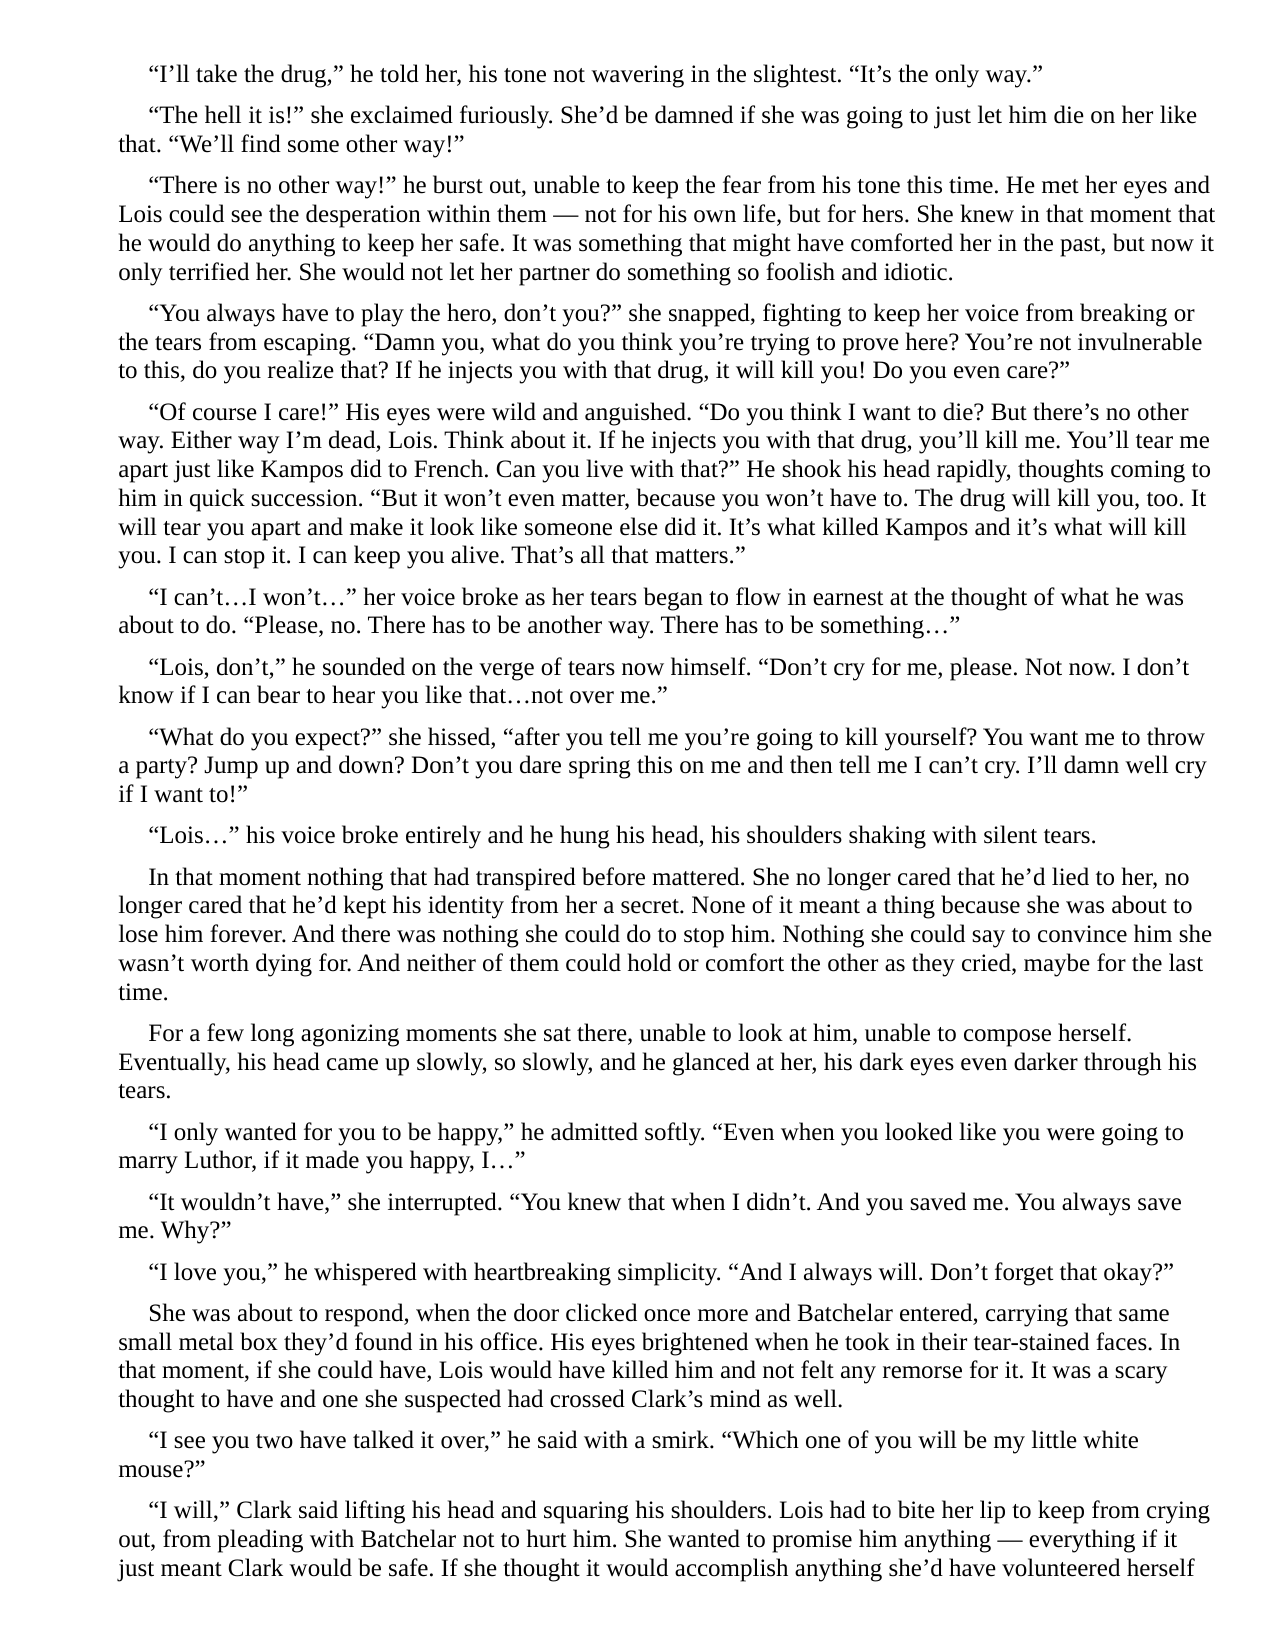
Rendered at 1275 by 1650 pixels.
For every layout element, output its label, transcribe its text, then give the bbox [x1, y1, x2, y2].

text “You always have to play the hero, don’t you?” she snapped, fighting to keep her voice from breaking or the tears from escaping. “Damn you, what do you think you’re trying to prove here? You’re not invulnerable to this, do you realize that? If he injects you with that drug, it will kill you! Do you even care?” [118, 298, 1216, 384]
text “I love you,” he whispered with heartbreaking simplicity. “And I always will. Don’t forget that okay?” [118, 1257, 1216, 1285]
text She was about to respond, when the door clicked once more and Batchelar entered, carrying that same small metal box they’d found in his office. His eyes brightened when he took in their tear-stained faces. In that moment, if she could have, Lois would have killed him and not felt any remorse for it. It was a scary thought to have and one she suspected had crossed Clark’s mind as well. [118, 1298, 1216, 1413]
text “I only wanted for you to be happy,” he admitted softly. “Even when you looked like you were going to marry Luthor, if it made you happy, I…” [118, 1117, 1216, 1174]
text “It wouldn’t have,” she interrupted. “You knew that when I didn’t. And you saved me. You always save me. Why?” [118, 1187, 1216, 1244]
text “I can’t…I won’t…” her voice broke as her tears began to flow in earnest at the thought of what he was about to do. “Please, no. There has to be another way. There has to be something…” [118, 582, 1216, 639]
text For a few long agonizing moments she sat there, unable to look at him, unable to compose herself. Eventually, his head came up slowly, so slowly, and he glanced at her, his dark eyes even darker through his tears. [118, 1018, 1216, 1104]
text “Lois…” his voice broke entirely and he hung his head, his shoulders shaking with silent tears. [118, 820, 1216, 849]
text “Of course I care!” His eyes were wild and anguished. “Do you think I want to die? But there’s no other way. Either way I’m dead, Lois. Think about it. If he injects you with that drug, you’ll kill me. You’ll tear me apart just like Kampos did to French. Can you live with that?” He shook his head rapidly, thoughts coming to him in quick succession. “But it won’t even matter, because you won’t have to. The drug will kill you, too. It will tear you apart and make it look like someone else did it. It’s what killed Kampos and it’s what will kill you. I can stop it. I can keep you alive. That’s all that matters.” [118, 397, 1216, 569]
text “What do you expect?” she hissed, “after you tell me you’re going to kill yourself? You want me to throw a party? Jump up and down? Don’t you dare spring this on me and then tell me I can’t cry. I’ll damn well cry if I want to!” [118, 722, 1216, 808]
text “I see you two have talked it over,” he said with a smirk. “Which one of you will be my little white mouse?” [118, 1425, 1216, 1483]
text “I will,” Clark said lifting his head and squaring his shoulders. Lois had to bite her lip to keep from crying out, from pleading with Batchelar not to hurt him. She wanted to promise him anything — everything if it just meant Clark would be safe. If she thought it would accomplish anything she’d have volunteered herself [118, 1495, 1216, 1582]
text “Lois, don’t,” he sounded on the verge of tears now himself. “Don’t cry for me, please. Not now. I don’t know if I can bear to hear you like that…not over me.” [118, 652, 1216, 709]
text “There is no other way!” he burst out, unable to keep the fear from his tone this time. He met her eyes and Lois could see the desperation within them — not for his own life, but for hers. She knew in that moment that he would do anything to keep her safe. It was something that might have comforted her in the past, but now it only terrified her. She would not let her partner do something so foolish and idiotic. [118, 170, 1216, 285]
text “The hell it is!” she exclaimed furiously. She’d be damned if she was going to just let him die on her like that. “We’ll find some other way!” [118, 100, 1216, 158]
text “I’ll take the drug,” he told her, his tone not wavering in the slightest. “It’s the only way.” [118, 59, 1216, 88]
text In that moment nothing that had transpired before mattered. She no longer cared that he’d lied to her, no longer cared that he’d kept his identity from her a secret. None of it meant a thing because she was about to lose him forever. And there was nothing she could do to stop him. Nothing she could say to convince him she wasn’t worth dying for. And neither of them could hold or comfort the other as they cried, maybe for the last time. [118, 862, 1216, 1005]
